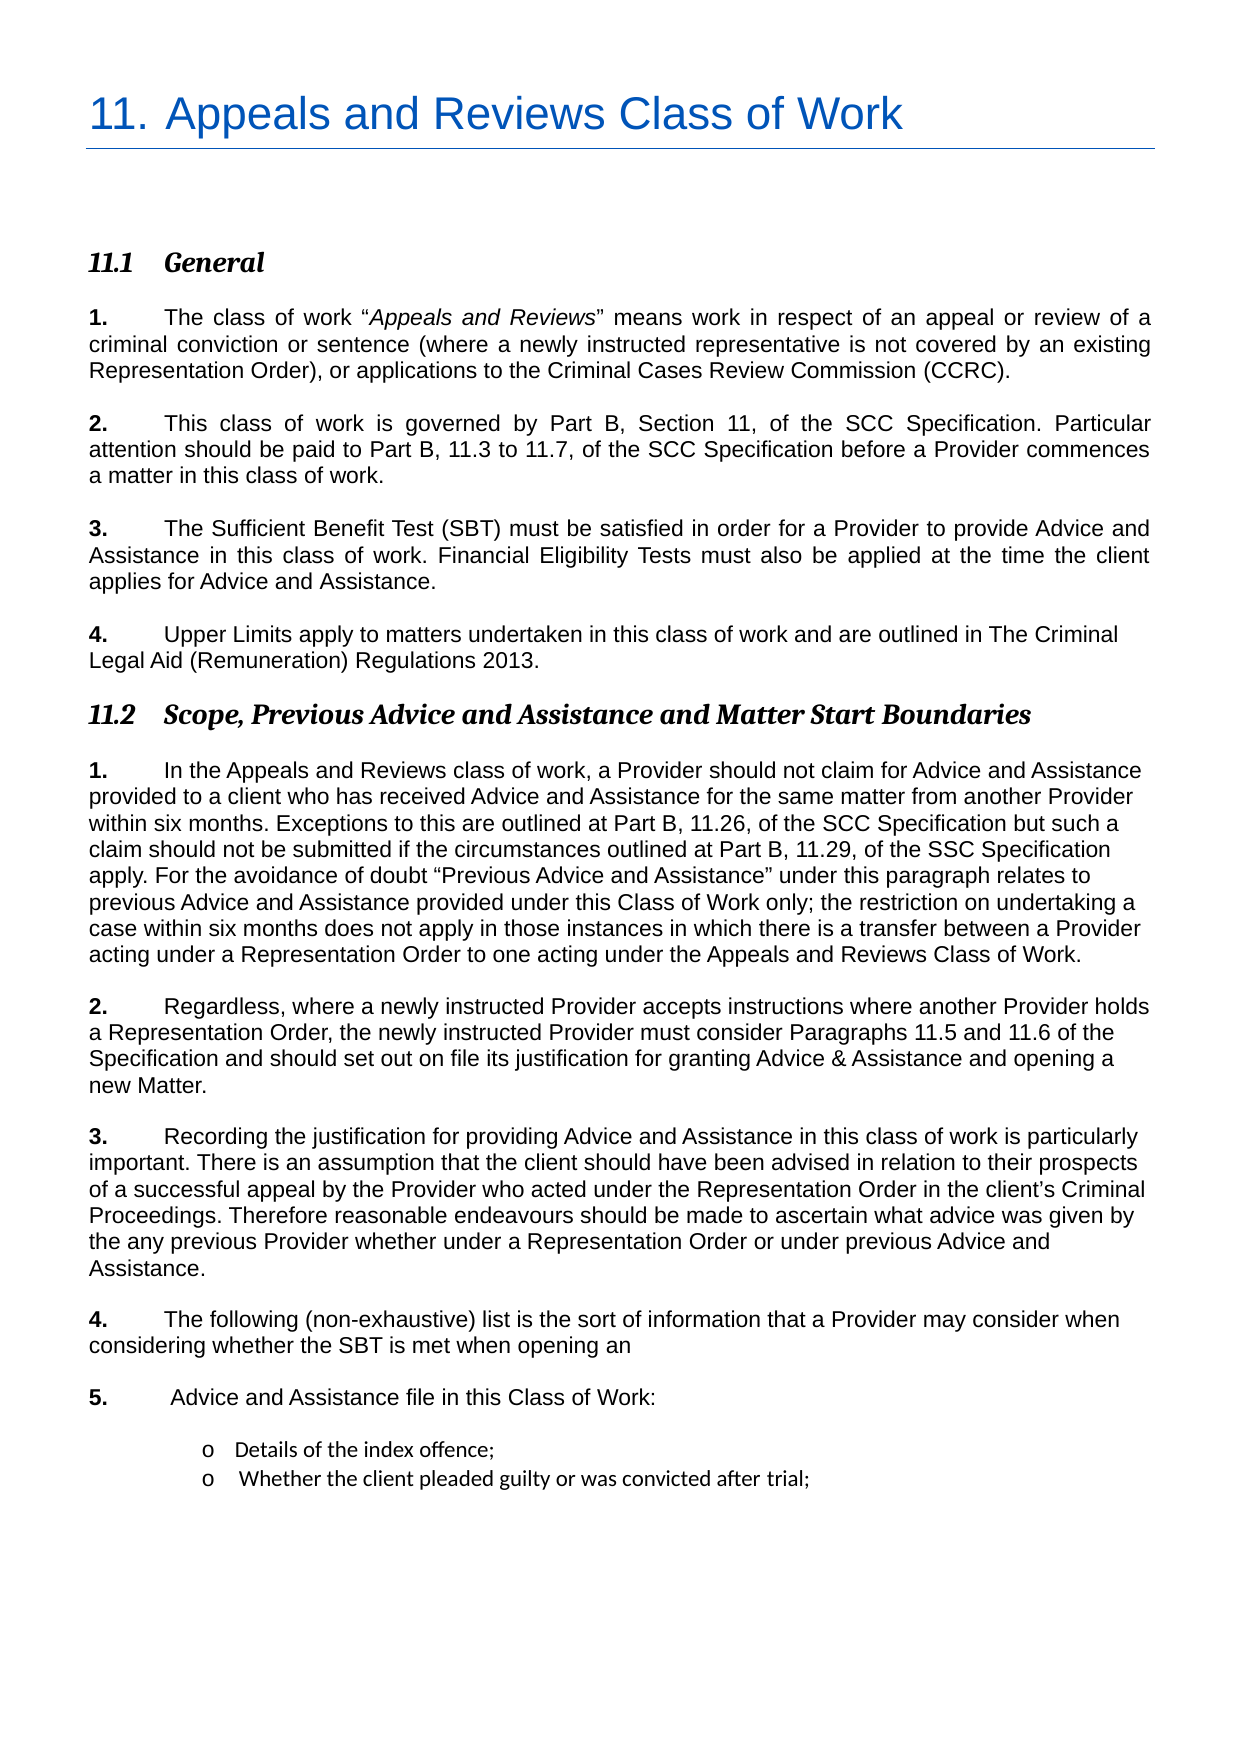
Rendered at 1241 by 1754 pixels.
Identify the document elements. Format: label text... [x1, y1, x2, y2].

list This class of work is governed by Part B, Section 11, of the SCC Specification. Particular attention should be paid to Part B, 11.3 to 11.7, of the SCC Specification before a Provider commences a matter in this class of work. [89, 410, 1152, 489]
list Advice and Assistance file in this Class of Work: [89, 1383, 1167, 1410]
list In the Appeals and Reviews class of work, a Provider should not claim for Advice and Assistance provided to a client who has received Advice and Assistance for the same matter from another Provider within six months. Exceptions to this are outlined at Part B, 11.26, of the SCC Specification but such a claim should not be submitted if the circumstances outlined at Part B, 11.29, of the SSC Specification apply. For the avoidance of doubt “Previous Advice and Assistance” under this paragraph relates to previous Advice and Assistance provided under this Class of Work only; the restriction on undertaking a case within six months does not apply in those instances in which there is a transfer between a Provider acting under a Representation Order to one acting under the Appeals and Reviews Class of Work. [89, 757, 1146, 968]
subtitle Scope, Previous Advice and Assistance and Matter Start Boundaries [89, 698, 1167, 732]
subtitle General [84, 246, 1167, 279]
list Whether the client pleaded guilty or was convicted after trial; [201, 1463, 1167, 1492]
list Upper Limits apply to matters undertaken in this class of work and are outlined in The Criminal Legal Aid (Remuneration) Regulations 2013. [89, 621, 1152, 673]
list The class of work “Appeals and Reviews” means work in respect of an appeal or review of a criminal conviction or sentence (where a newly instructed representative is not covered by an existing Representation Order), or applications to the Criminal Cases Review Commission (CCRC). [89, 304, 1152, 383]
list Recording the justification for providing Advice and Assistance in this class of work is particularly important. There is an assumption that the client should have been advised in relation to their prospects of a successful appeal by the Provider who acted under the Representation Order in the client’s Criminal Proceedings. Therefore reasonable endeavours should be made to ascertain what advice was given by the any previous Provider whether under a Representation Order or under previous Advice and Assistance. [89, 1123, 1147, 1281]
list The following (non-exhaustive) list is the sort of information that a Provider may consider when considering whether the SBT is met when opening an [89, 1306, 1121, 1359]
list Details of the index offence; [201, 1435, 1167, 1463]
list The Sufficient Benefit Test (SBT) must be satisfied in order for a Provider to provide Advice and Assistance in this class of work. Financial Eligibility Tests must also be applied at the time the client applies for Advice and Assistance. [89, 515, 1152, 594]
list Regardless, where a newly instructed Provider accepts instructions where another Provider holds a Representation Order, the newly instructed Provider must consider Paragraphs 11.5 and 11.6 of the Specification and should set out on file its justification for granting Advice & Assistance and opening a new Matter. [89, 993, 1150, 1098]
subtitle Appeals and Reviews Class of Work [89, 87, 1167, 139]
